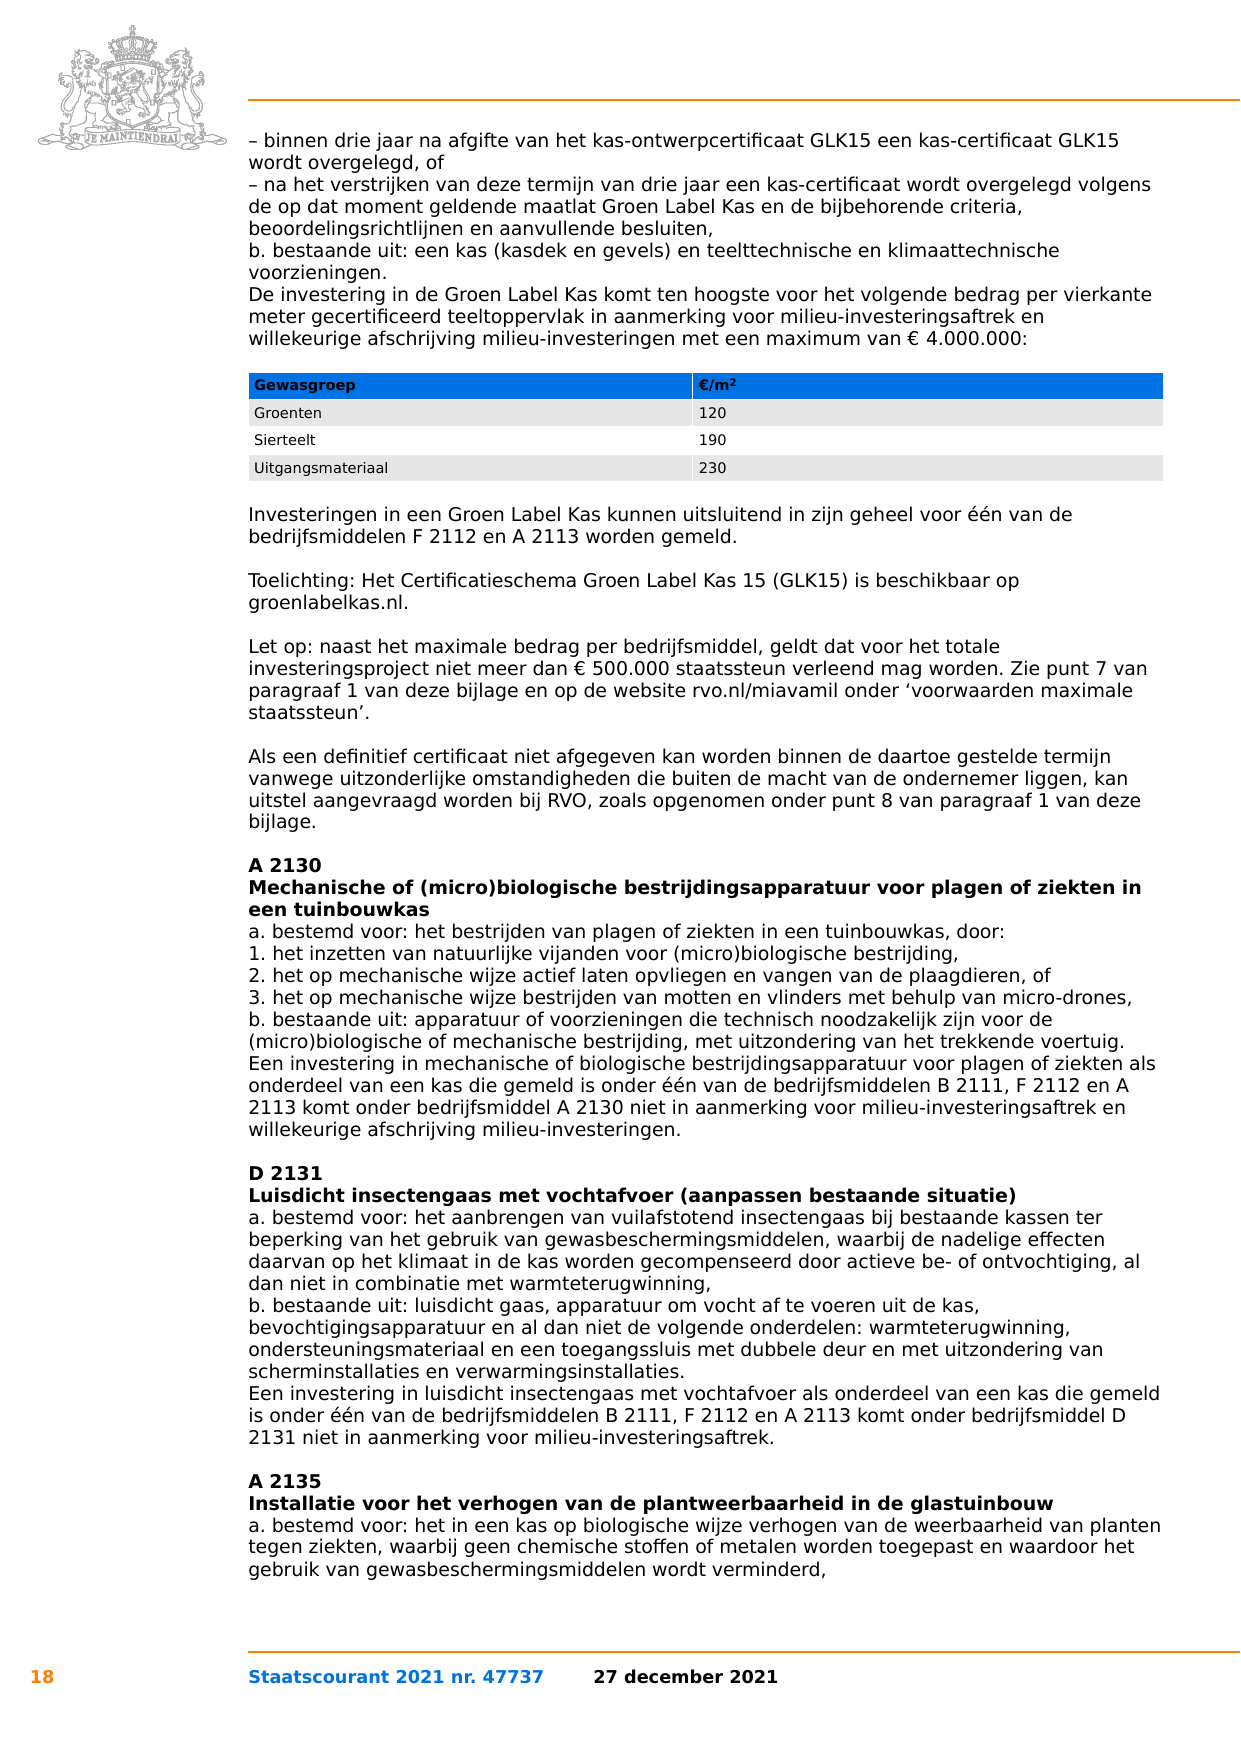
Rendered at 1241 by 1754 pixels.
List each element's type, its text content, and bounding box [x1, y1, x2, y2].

text Een investering in luisdicht insectengaas met vochtafvoer als onderdeel van een kas die gemeld is onder één van de bedrijfsmiddelen B 2111, F 2112 en A 2113 komt onder bedrijfsmiddel D 2131 niet in aanmerking voor milieu-investeringsaftrek. [248, 1383, 1163, 1449]
text A 2130 [248, 855, 1163, 877]
text 2. het op mechanische wijze actief laten opvliegen en vangen van de plaagdieren, of [248, 965, 1163, 987]
text Als een definitief certificaat niet afgegeven kan worden binnen de daartoe gestelde termijn vanwege uitzonderlijke omstandigheden die buiten de macht van de ondernemer liggen, kan uitstel aangevraagd worden bij RVO, zoals opgenomen onder punt 8 van paragraaf 1 van deze bijlage. [248, 746, 1163, 833]
text A 2135 [248, 1471, 1163, 1492]
text a. bestemd voor: het bestrijden van plagen of ziekten in een tuinbouwkas, door: [248, 921, 1163, 943]
text Luisdicht insectengaas met vochtafvoer (aanpassen bestaande situatie) [248, 1185, 1163, 1207]
table_cell Sierteelt [249, 428, 692, 454]
text a. bestemd voor: het aanbrengen van vuilafstotend insectengaas bij bestaande kassen ter beperking van het gebruik van gewasbeschermingsmiddelen, waarbij de nadelige effecten daarvan op het klimaat in de kas worden gecompenseerd door actieve be- of ontvochtiging, al dan niet in combinatie met warmteterugwinning, [248, 1207, 1163, 1295]
text 1. het inzetten van natuurlijke vijanden voor (micro)biologische bestrijding, [248, 943, 1163, 965]
text a. bestemd voor: het in een kas op biologische wijze verhogen van de weerbaarheid van planten tegen ziekten, waarbij geen chemische stoffen of metalen worden toegepast en waardoor het gebruik van gewasbeschermingsmiddelen wordt verminderd, [248, 1514, 1163, 1580]
text – binnen drie jaar na afgifte van het kas-ontwerpcertificaat GLK15 een kas-certificaat GLK15 wordt overgelegd, of [248, 130, 1163, 174]
table_cell 120 [693, 400, 1163, 426]
table_cell Uitgangsmateriaal [249, 455, 692, 481]
text Investeringen in een Groen Label Kas kunnen uitsluitend in zijn geheel voor één van de bedrijfsmiddelen F 2112 en A 2113 worden gemeld. [248, 504, 1163, 548]
text De investering in de Groen Label Kas komt ten hoogste voor het volgende bedrag per vierkante meter gecertificeerd teeltoppervlak in aanmerking voor milieu-investeringsaftrek en willekeurige afschrijving milieu-investeringen met een maximum van € 4.000.000: [248, 284, 1163, 350]
text Mechanische of (micro)biologische bestrijdingsapparatuur voor plagen of ziekten in een tuinbouwkas [248, 877, 1163, 921]
table_header Gewasgroep [249, 373, 692, 399]
text Toelichting: Het Certificatieschema Groen Label Kas 15 (GLK15) is beschikbaar op groenlabelkas.nl. [248, 570, 1163, 614]
text Installatie voor het verhogen van de plantweerbaarheid in de glastuinbouw [248, 1492, 1163, 1514]
table_cell 190 [693, 428, 1163, 454]
text 3. het op mechanische wijze bestrijden van motten en vlinders met behulp van micro-drones, [248, 987, 1163, 1009]
table_header €/m2 [693, 373, 1163, 399]
table_cell 230 [693, 455, 1163, 481]
picture [38, 25, 227, 150]
text b. bestaande uit: apparatuur of voorzieningen die technisch noodzakelijk zijn voor de (micro)biologische of mechanische bestrijding, met uitzondering van het trekkende voertuig. [248, 1009, 1163, 1053]
text D 2131 [248, 1163, 1163, 1185]
text b. bestaande uit: een kas (kasdek en gevels) en teelttechnische en klimaattechnische voorzieningen. [248, 240, 1163, 284]
text b. bestaande uit: luisdicht gaas, apparatuur om vocht af te voeren uit de kas, bevochtigingsapparatuur en al dan niet de volgende onderdelen: warmteterugwinning, ondersteuningsmateriaal en een toegangssluis met dubbele deur en met uitzondering van scherminstallaties en verwarmingsinstallaties. [248, 1295, 1163, 1383]
text Een investering in mechanische of biologische bestrijdingsapparatuur voor plagen of ziekten als onderdeel van een kas die gemeld is onder één van de bedrijfsmiddelen B 2111, F 2112 en A 2113 komt onder bedrijfsmiddel A 2130 niet in aanmerking voor milieu-investeringsaftrek en willekeurige afschrijving milieu-investeringen. [248, 1053, 1163, 1141]
text Let op: naast het maximale bedrag per bedrijfsmiddel, geldt dat voor het totale investeringsproject niet meer dan € 500.000 staatssteun verleend mag worden. Zie punt 7 van paragraaf 1 van deze bijlage en op de website rvo.nl/miavamil onder ‘voorwaarden maximale staatssteun’. [248, 636, 1163, 724]
text – na het verstrijken van deze termijn van drie jaar een kas-certificaat wordt overgelegd volgens de op dat moment geldende maatlat Groen Label Kas en de bijbehorende criteria, beoordelingsrichtlijnen en aanvullende besluiten, [248, 174, 1163, 240]
table_cell Groenten [249, 400, 692, 426]
